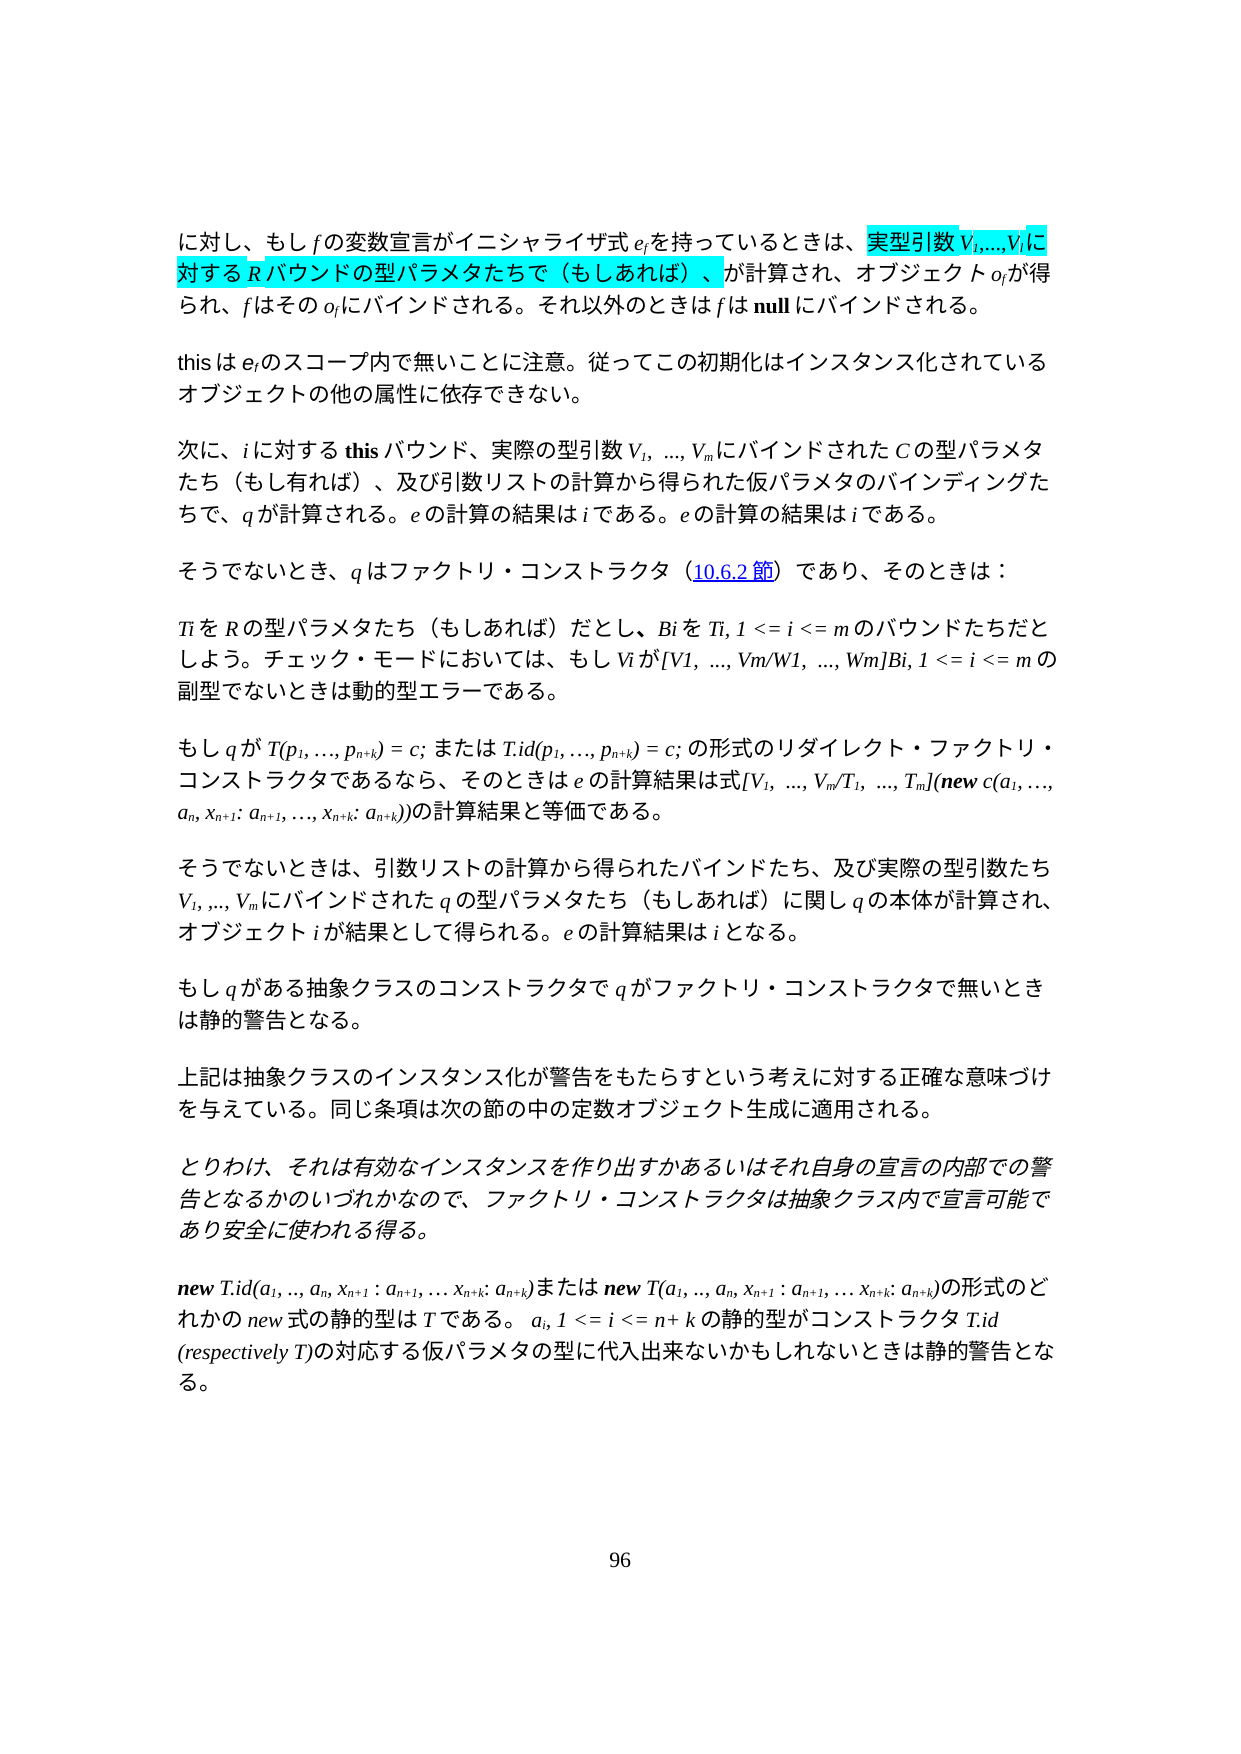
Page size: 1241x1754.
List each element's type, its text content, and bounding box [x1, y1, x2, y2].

text 次に、iに対するthisバウンド、実際の型引数V1, ..., VmにバインドされたCの型パラメタたち（もし有れば）、及び引数リストの計算から得られた仮パラメタのバインディングたちで、qが計算される。eの計算の結果はiである。eの計算の結果はiである。 [177, 433, 1063, 528]
text thisはefのスコープ内で無いことに注意。従ってこの初期化はインスタンス化されているオブジェクトの他の属性に依存できない。 [177, 345, 1063, 408]
text そうでないときは、引数リストの計算から得られたバインドたち、及び実際の型引数たちV1, ,.., Vmにバインドされたqの型パラメタたち（もしあれば）に関しqの本体が計算され、オブジェクトiが結果として得られる。eの計算結果はiとなる。 [177, 851, 1063, 946]
text TiをRの型パラメタたち（もしあれば）だとし、BiをTi, 1 <= i <= mのバウンドたちだとしよう。チェック・モードにおいては、もしViが[V1, ..., Vm/W1, ..., Wm]Bi, 1 <= i <= mの副型でないときは動的型エラーである。 [177, 611, 1063, 706]
text とりわけ、それは有効なインスタンスを作り出すかあるいはそれ自身の宣言の内部での警告となるかのいづれかなので、ファクトリ・コンストラクタは抽象クラス内で宣言可能であり安全に使われる得る。 [177, 1150, 1063, 1245]
text 上記は抽象クラスのインスタンス化が警告をもたらすという考えに対する正確な意味づけを与えている。同じ条項は次の節の中の定数オブジェクト生成に適用される。 [177, 1060, 1063, 1123]
text new T.id(a1, .., an, xn+1 : an+1, … xn+k: an+k)またはnew T(a1, .., an, xn+1 : an+1, … xn+k: an+k)の形式のどれかのnew式の静的型はTである。 ai, 1 <= i <= n+ kの静的型がコンストラクタT.id (respectively T)の対応する仮パラメタの型に代入出来ないかもしれないときは静的警告となる。 [177, 1270, 1063, 1397]
text もしqがある抽象クラスのコンストラクタでqがファクトリ・コンストラクタで無いときは静的警告となる。 [177, 971, 1063, 1035]
text そうでないとき、qはファクトリ・コンストラクタ（10.6.2節）であり、そのときは： [177, 554, 1063, 586]
text に対し、もしfの変数宣言がイニシャライザ式efを持っているときは、実型引数V1,...,Vlに対するRバウンドの型パラメタたちで（もしあれば）、が計算され、オブジェクトofが得られ、fはそのofにバインドされる。それ以外のときはfはnullにバインドされる。 [177, 225, 1063, 320]
text もしqがT(p1, …, pn+k) = c; またはT.id(p1, …, pn+k) = c; の形式のリダイレクト・ファクトリ・コンストラクタであるなら、そのときはeの計算結果は式[V1, ..., Vm/T1, ..., Tm](new c(a1, …, an, xn+1: an+1, …, xn+k: an+k))の計算結果と等価である。 [177, 731, 1063, 826]
